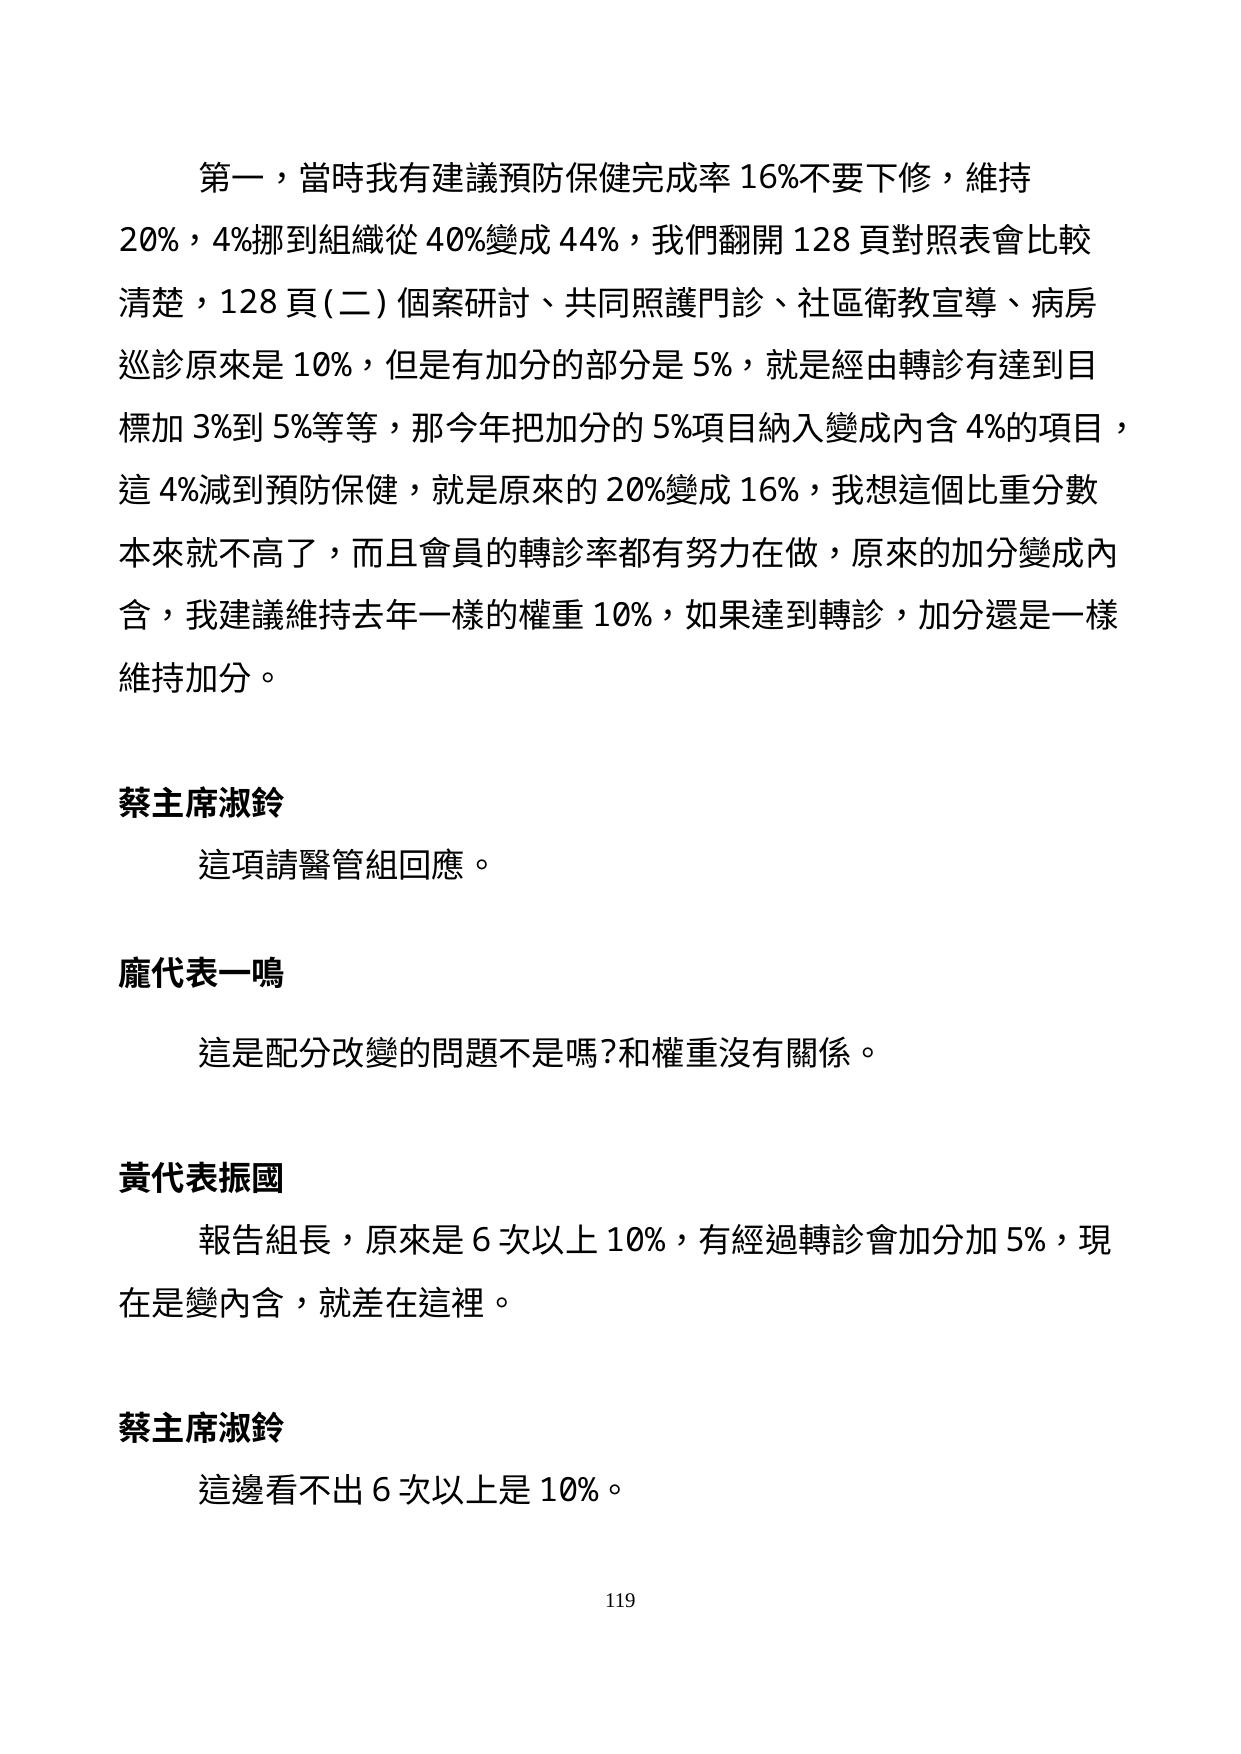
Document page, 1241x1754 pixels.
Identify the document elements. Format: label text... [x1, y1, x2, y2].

text 報告組長，原來是6次以上10%，有經過轉診會加分加5%，現在是變內含，就差在這裡。 [118, 1197, 1122, 1322]
text 龐代表一鳴 [118, 947, 1122, 995]
text 這是配分改變的問題不是嗎?和權重沒有關係。 [118, 1009, 1122, 1072]
text 蔡主席淑鈴 [118, 1384, 1122, 1447]
text 這項請醫管組回應。 [118, 822, 1122, 884]
text 第一，當時我有建議預防保健完成率16%不要下修，維持20%，4%挪到組織從40%變成44%，我們翻開128頁對照表會比較清楚，128頁(二) 個案研討、共同照護門診、社區衛教宣導、病房巡診原來是10%，但是有加分的部分是5%，就是經由轉診有達到目標加3%到5%等等，那今年把加分的5%項目納入變成內含4%的項目，這4%減到預防保健，就是原來的20%變成16%，我想這個比重分數本來就不高了，而且會員的轉診率都有努力在做，原來的加分變成內含，我建議維持去年一樣的權重10%，如果達到轉診，加分還是一樣維持加分。 [118, 134, 1122, 697]
text 黃代表振國 [118, 1134, 1122, 1197]
text 蔡主席淑鈴 [118, 759, 1122, 822]
text 這邊看不出6次以上是10%。 [118, 1447, 1122, 1509]
